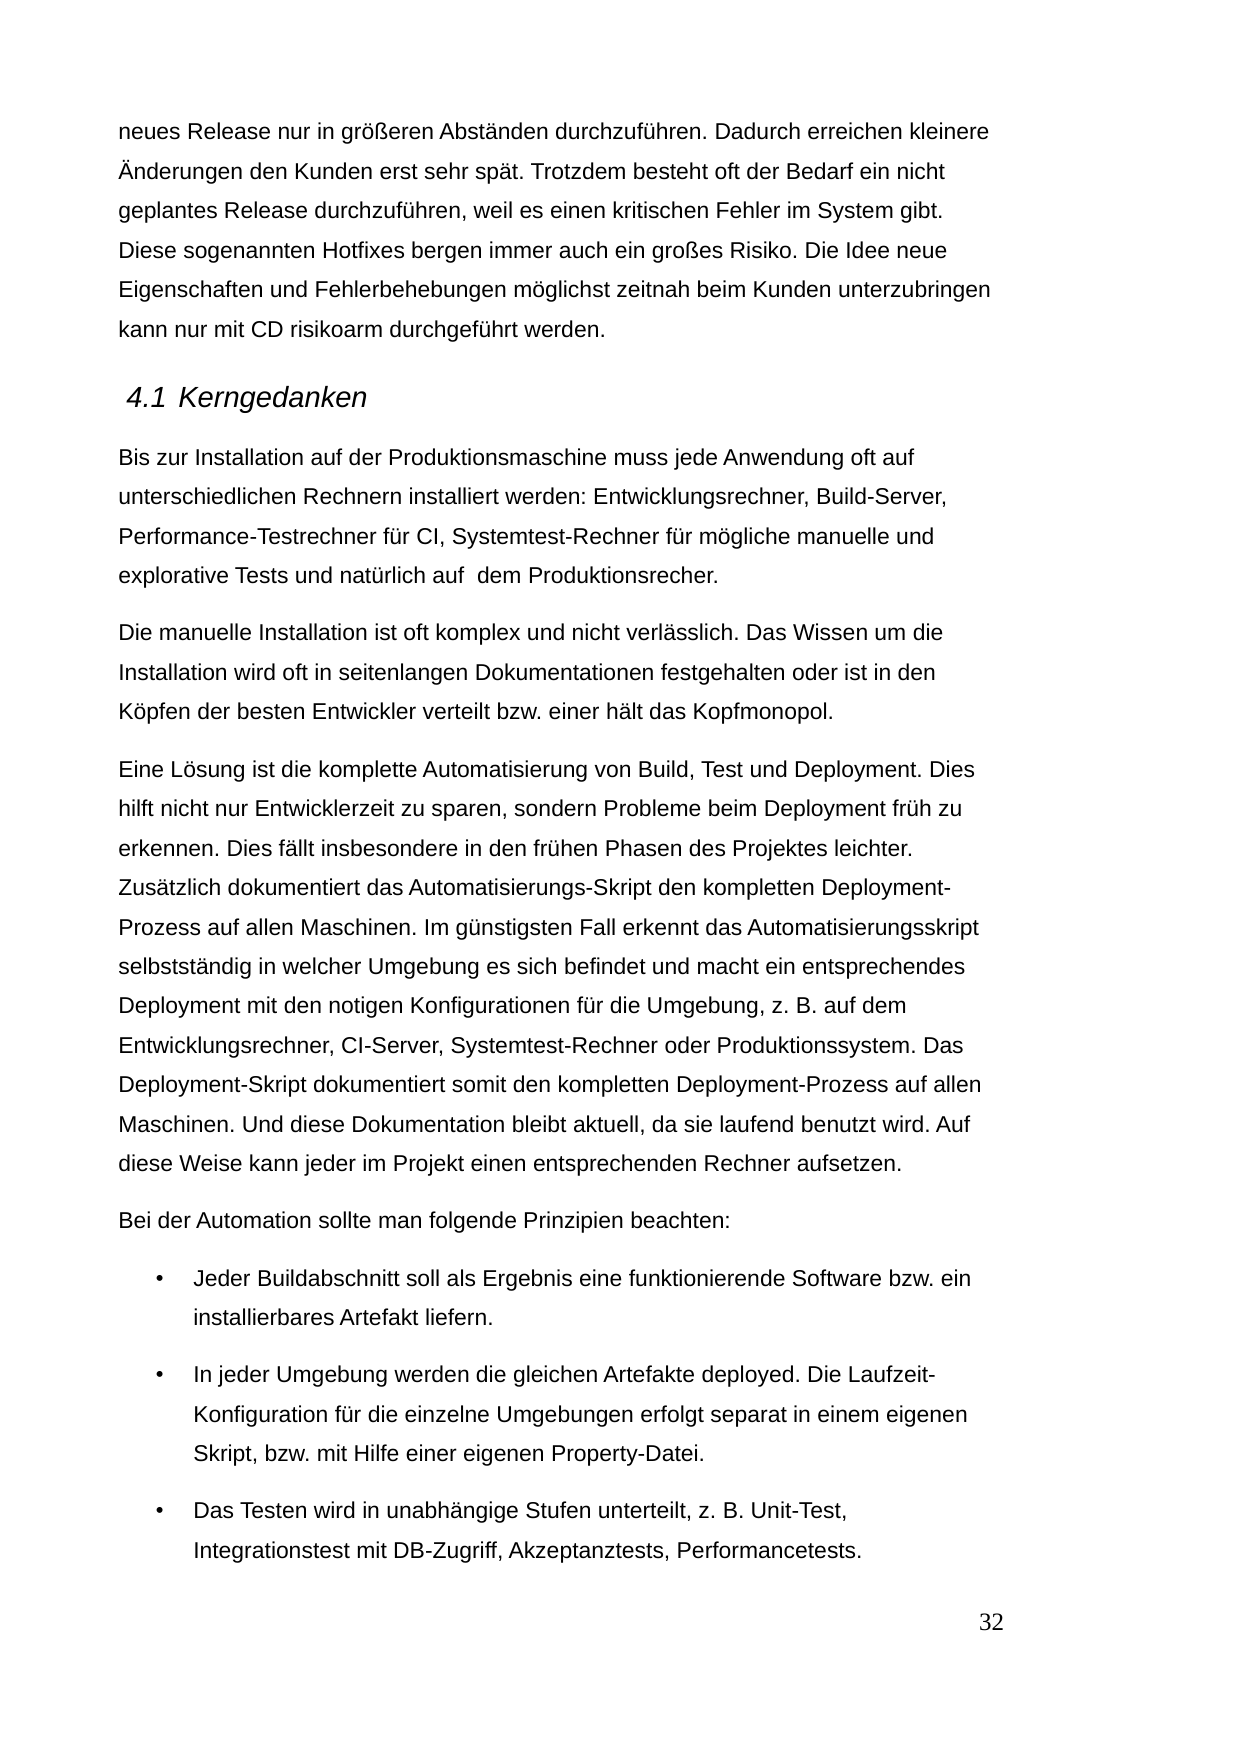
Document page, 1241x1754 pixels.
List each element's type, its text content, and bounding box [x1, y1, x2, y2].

text neues Release nur in größeren Abständen durchzuführen. Dadurch erreichen kleinere Änderungen den Kunden erst sehr spät. Trotzdem besteht oft der Bedarf ein nicht geplantes Release durchzuführen, weil es einen kritischen Fehler im System gibt. Diese sogenannten Hotfixes bergen immer auch ein großes Risiko. Die Idee neue Eigenschaften und Fehlerbehebungen möglichst zeitnah beim Kunden unterzubringen kann nur mit CD risikoarm durchgeführt werden. [118, 118, 1004, 342]
subtitle Kerngedanken [118, 380, 1004, 413]
text Eine Lösung ist die komplette Automatisierung von Build, Test und Deployment. Dies hilft nicht nur Entwicklerzeit zu sparen, sondern Probleme beim Deployment früh zu erkennen. Dies fällt insbesondere in den frühen Phasen des Projektes leichter. Zusätzlich dokumentiert das Automatisierungs-Skript den kompletten Deployment-Prozess auf allen Maschinen. Im günstigsten Fall erkennt das Automatisierungsskript selbstständig in welcher Umgebung es sich befindet und macht ein entsprechendes Deployment mit den notigen Konfigurationen für die Umgebung, z. B. auf dem Entwicklungsrechner, CI-Server, Systemtest-Rechner oder Produktionssystem. Das Deployment-Skript dokumentiert somit den kompletten Deployment-Prozess auf allen Maschinen. Und diese Dokumentation bleibt aktuell, da sie laufend benutzt wird. Auf diese Weise kann jeder im Projekt einen entsprechenden Rechner aufsetzen. [118, 756, 1004, 1177]
list Das Testen wird in unabhängige Stufen unterteilt, z. B. Unit-Test, Integrationstest mit DB-Zugriff, Akzeptanztests, Performancetests. [156, 1497, 1004, 1563]
text Bei der Automation sollte man folgende Prinzipien beachten: [118, 1207, 1004, 1234]
list Jeder Buildabschnitt soll als Ergebnis eine funktionierende Software bzw. ein installierbares Artefakt liefern. [156, 1265, 1004, 1331]
text Die manuelle Installation ist oft komplex und nicht verlässlich. Das Wissen um die Installation wird oft in seitenlangen Dokumentationen festgehalten oder ist in den Köpfen der besten Entwickler verteilt bzw. einer hält das Kopfmonopol. [118, 619, 1004, 725]
text Bis zur Installation auf der Produktionsmaschine muss jede Anwendung oft auf unterschiedlichen Rechnern installiert werden: Entwicklungsrechner, Build-Server, Performance-Testrechner für CI, Systemtest-Rechner für mögliche manuelle und explorative Tests und natürlich auf dem Produktionsrecher. [118, 444, 1004, 588]
list In jeder Umgebung werden die gleichen Artefakte deployed. Die Laufzeit-Konfiguration für die einzelne Umgebungen erfolgt separat in einem eigenen Skript, bzw. mit Hilfe einer eigenen Property-Datei. [156, 1361, 1004, 1467]
